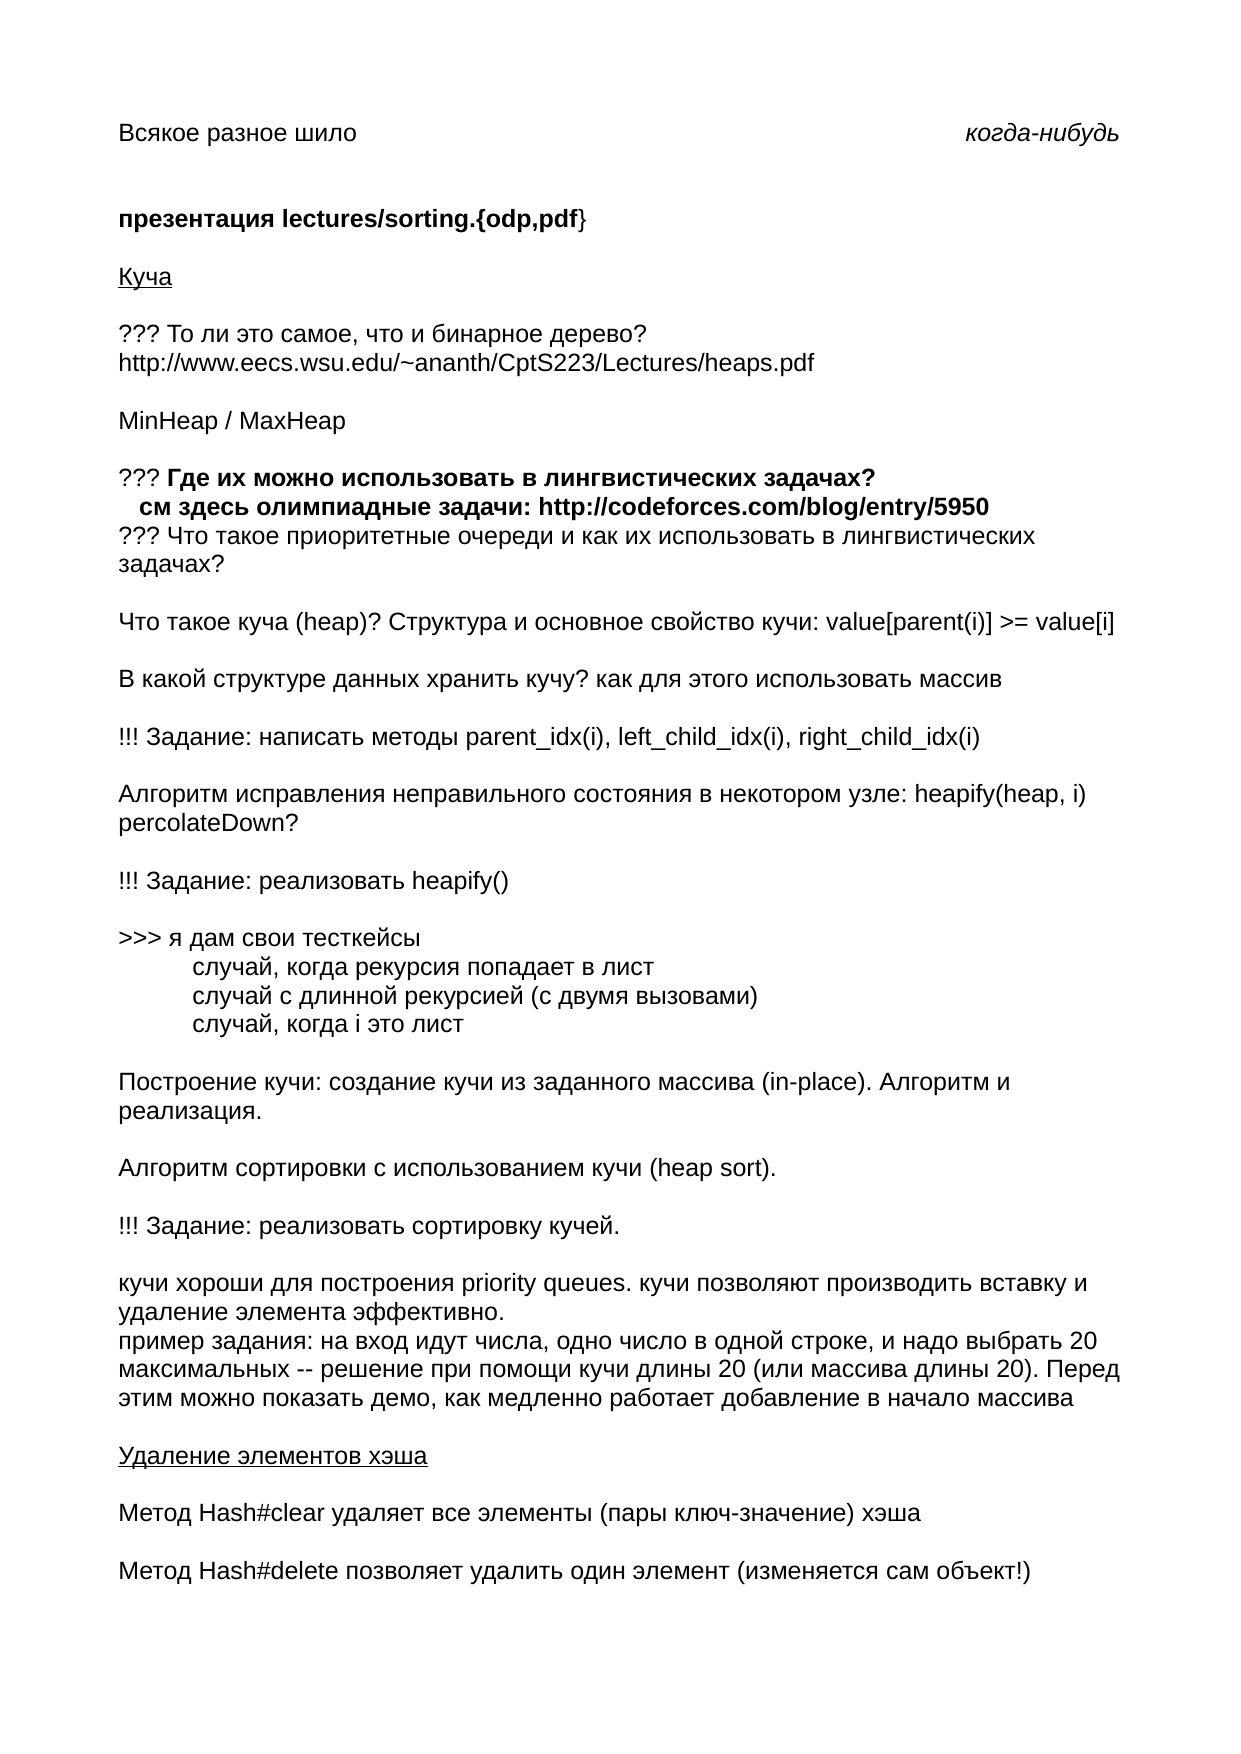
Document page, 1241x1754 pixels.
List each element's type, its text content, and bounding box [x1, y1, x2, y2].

table_header когда-нибудь [758, 118, 1122, 176]
text !!! Задание: написать методы parent_idx(i), left_child_idx(i), right_child_idx(i) [118, 722, 1122, 751]
text MinHeap / MaxHeap [118, 406, 1122, 434]
text Алгоритм исправления неправильного состояния в некотором узле: heapify(heap, i) [118, 779, 1122, 808]
text http://www.eecs.wsu.edu/~ananth/CptS223/Lectures/heaps.pdf [118, 348, 1122, 377]
text Метод Hash#delete позволяет удалить один элемент (изменяется сам объект!) [118, 1556, 1122, 1584]
text случай, когда i это лист [118, 1009, 1122, 1038]
text случай с длинной рекурсией (с двумя вызовами) [118, 981, 1122, 1009]
text !!! Задание: реализовать сортировку кучей. [118, 1211, 1122, 1239]
text percolateDown? [118, 808, 1122, 837]
text Что такое куча (heap)? Структура и основное свойство кучи: value[parent(i)] >= value[i] [118, 607, 1122, 636]
text Построение кучи: создание кучи из заданного массива (in-place). Алгоритм и реализация. [118, 1067, 1122, 1124]
text см здесь олимпиадные задачи: http://codeforces.com/blog/entry/5950 [118, 492, 1122, 521]
text ??? То ли это самое, что и бинарное дерево? [118, 319, 1122, 348]
text Куча [118, 262, 1122, 291]
text !!! Задание: реализовать heapify() [118, 866, 1122, 894]
table_header Всякое разное шило [118, 118, 758, 176]
text >>> я дам свои тесткейсы [118, 923, 1122, 952]
text В какой структуре данных хранить кучу? как для этого использовать массив [118, 664, 1122, 693]
text пример задания: на вход идут числа, одно число в одной строке, и надо выбрать 20 максимальных -- решение при помощи кучи длины 20 (или массива длины 20). Перед этим можно показать демо, как медленно работает добавление в начало массива [118, 1326, 1122, 1412]
text ??? Где их можно использовать в лингвистических задачах? [118, 463, 1122, 492]
text кучи хороши для построения priority queues. кучи позволяют производить вставку и удаление элемента эффективно. [118, 1268, 1122, 1326]
text Метод Hash#clear удаляет все элементы (пары ключ-значение) хэша [118, 1498, 1122, 1527]
text ??? Что такое приоритетные очереди и как их использовать в лингвистических задачах? [118, 521, 1122, 578]
text презентация lectures/sorting.{odp,pdf} [118, 204, 1122, 233]
text Удаление элементов хэша [118, 1441, 1122, 1469]
text Алгоритм сортировки с использованием кучи (heap sort). [118, 1153, 1122, 1182]
text случай, когда рекурсия попадает в лист [118, 952, 1122, 981]
